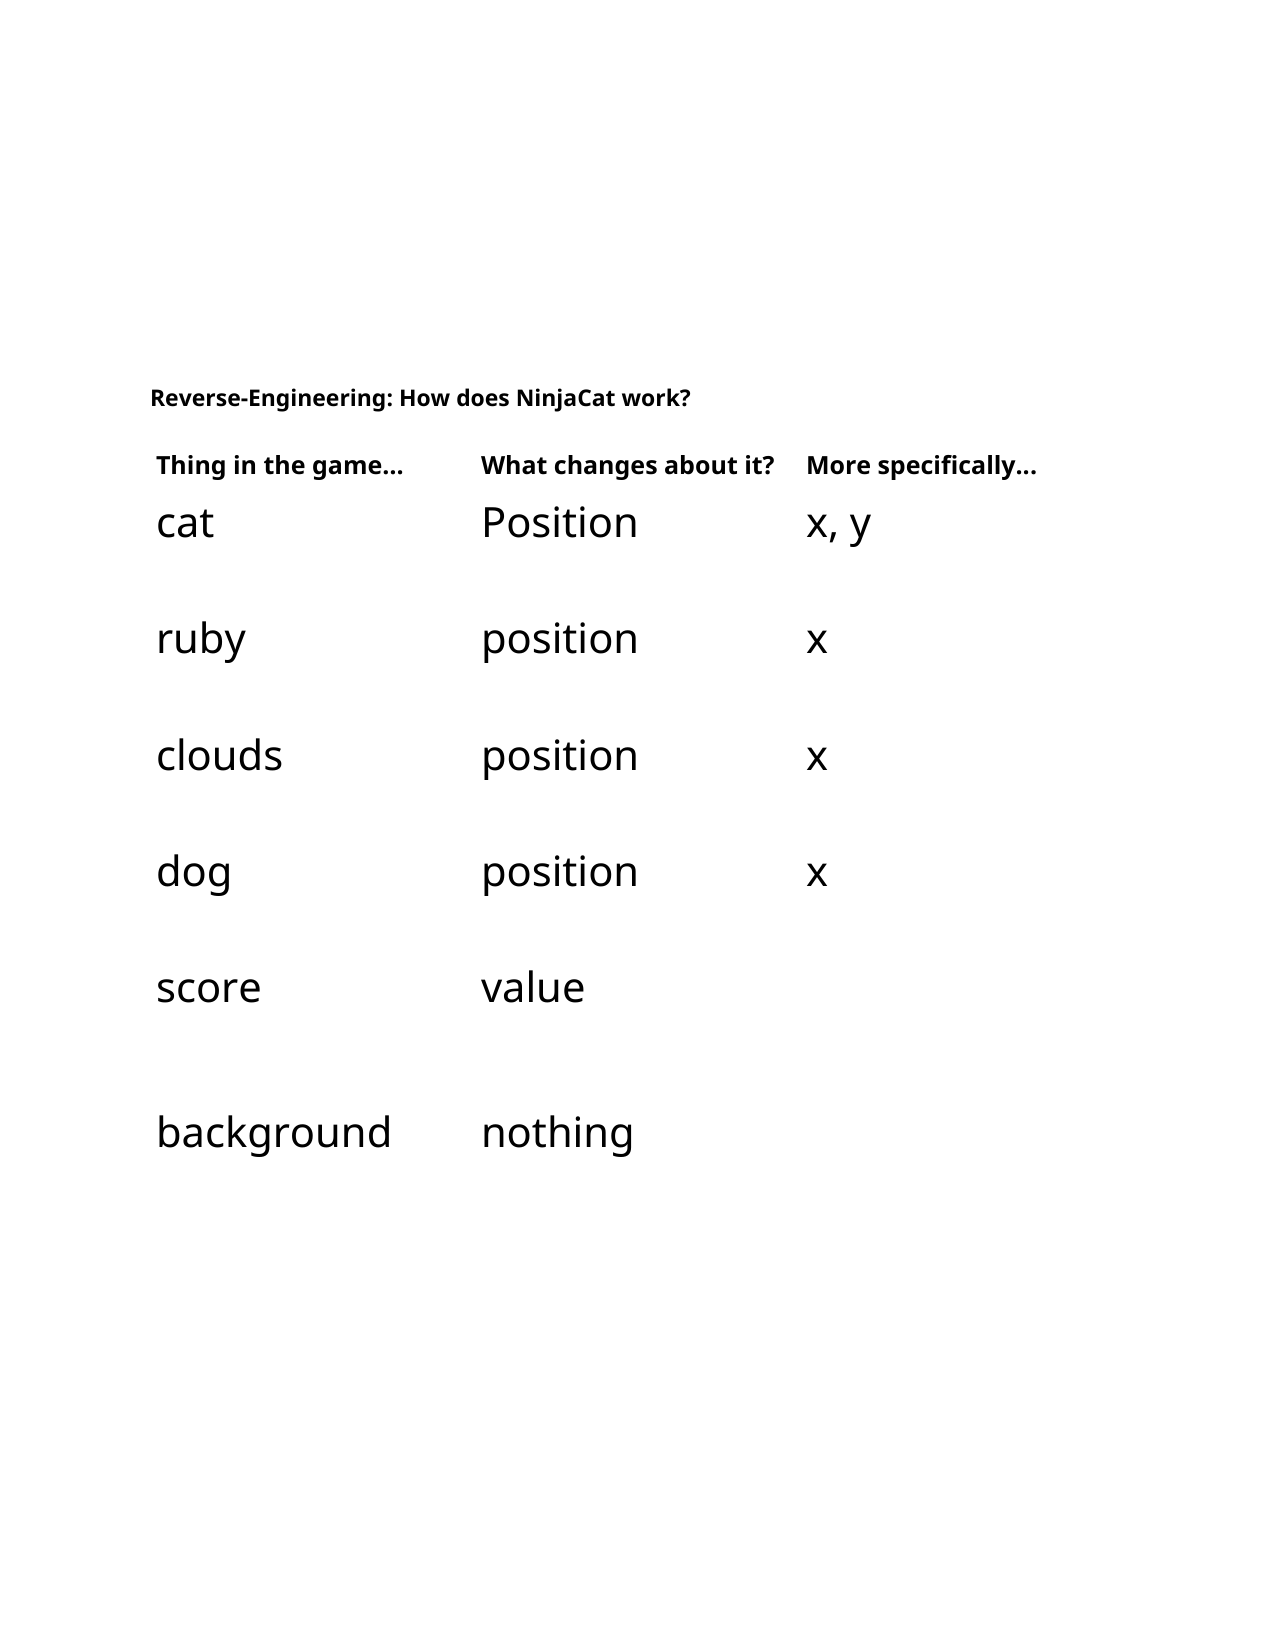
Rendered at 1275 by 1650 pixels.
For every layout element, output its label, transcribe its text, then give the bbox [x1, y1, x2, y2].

table_header More specifically... [800, 442, 1125, 487]
table_cell x, y [800, 488, 1125, 603]
table_cell x [800, 720, 1125, 836]
table_cell ruby [150, 604, 475, 720]
table_header What changes about it? [475, 442, 800, 487]
table_cell x [800, 836, 1125, 952]
table_cell [800, 1098, 1125, 1243]
table_header Thing in the game… [150, 442, 475, 487]
table_cell [800, 1243, 1125, 1388]
table_cell [475, 1243, 800, 1388]
table_cell clouds [150, 720, 475, 836]
table_cell cat [150, 488, 475, 603]
table_cell nothing [475, 1098, 800, 1243]
table_cell Position [475, 488, 800, 603]
table_cell position [475, 720, 800, 836]
table_cell position [475, 836, 800, 952]
table_cell [800, 952, 1125, 1097]
table_cell [150, 1389, 475, 1534]
text Lesson 1 [152, 157, 1125, 299]
table_cell x [800, 604, 1125, 720]
table_cell score [150, 952, 475, 1097]
table_cell value [475, 952, 800, 1097]
table_cell [800, 1389, 1125, 1534]
table_cell dog [150, 836, 475, 952]
table_cell [475, 1389, 800, 1534]
table_cell [150, 1243, 475, 1388]
text Reverse-Engineering: How does NinjaCat work? [150, 382, 1125, 413]
table_cell background [150, 1098, 475, 1243]
table_cell position [475, 604, 800, 720]
